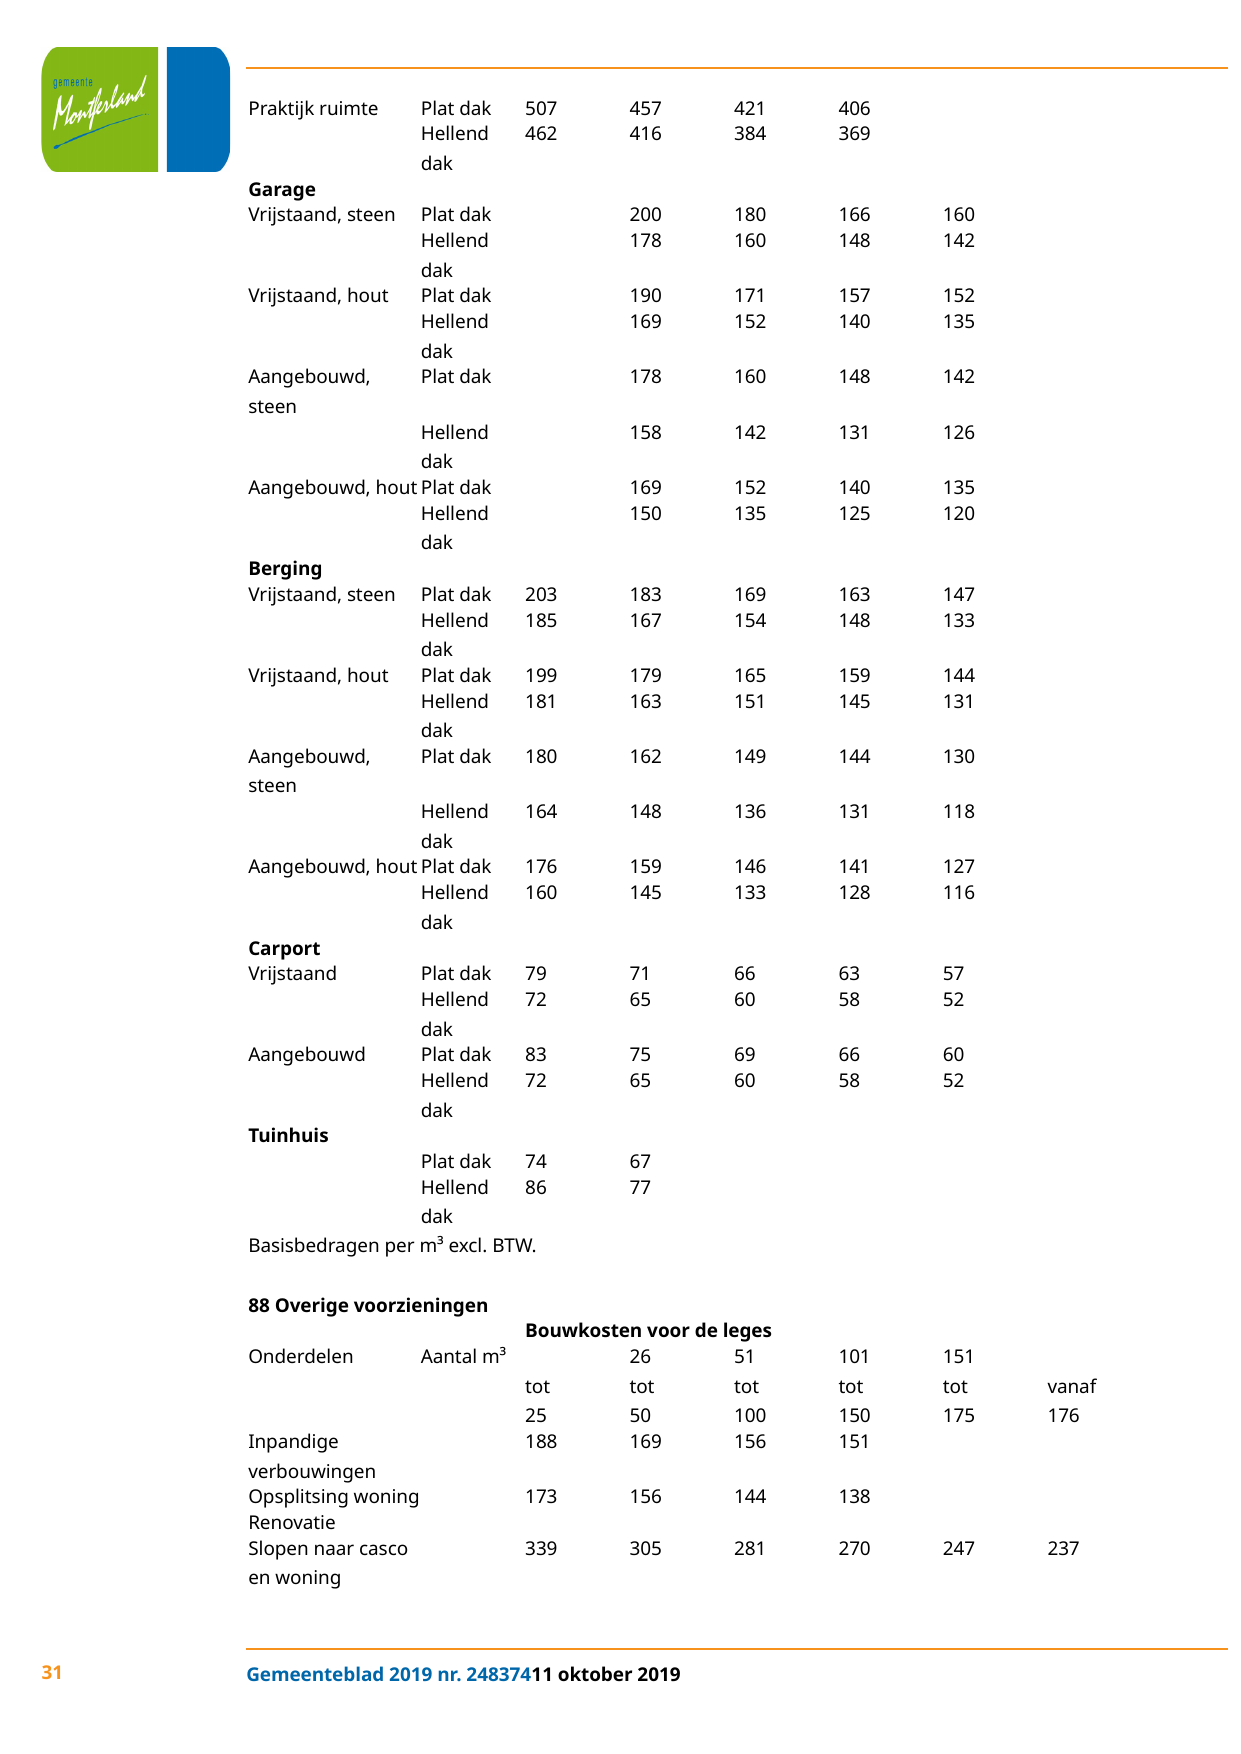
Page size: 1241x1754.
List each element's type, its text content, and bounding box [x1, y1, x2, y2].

table_cell 369 [838, 121, 943, 176]
table_cell Hellend dak [421, 688, 525, 743]
table_cell [248, 1174, 421, 1229]
table_cell 305 [629, 1535, 734, 1590]
table_cell 281 [734, 1535, 838, 1590]
table_cell 203 [525, 581, 629, 607]
table_cell [1047, 283, 1152, 308]
table_cell 52 [943, 1067, 1047, 1123]
table_cell 52 [943, 986, 1047, 1042]
table_cell 158 [629, 419, 734, 474]
table_cell 144 [838, 743, 943, 798]
table_cell 63 [838, 961, 943, 986]
table_cell 135 [943, 308, 1047, 364]
table_cell 416 [629, 121, 734, 176]
table_cell [525, 308, 629, 364]
table_cell [1047, 227, 1152, 283]
table_cell [838, 935, 943, 961]
table_cell [248, 500, 421, 555]
table_cell 150 [629, 500, 734, 555]
table_cell 133 [943, 607, 1047, 662]
table_cell Plat dak [421, 581, 525, 607]
table_cell [629, 1123, 734, 1148]
table_cell [943, 555, 1047, 581]
table_cell 83 [525, 1042, 629, 1067]
table_cell [421, 935, 525, 961]
table_cell 181 [525, 688, 629, 743]
table_cell [421, 1123, 525, 1148]
table_cell 169 [629, 1428, 734, 1483]
table_cell Praktijk ruimte [248, 95, 421, 121]
table_cell [734, 1123, 838, 1148]
table_cell 169 [629, 474, 734, 500]
table_cell [421, 1535, 525, 1590]
table_cell [734, 1509, 838, 1535]
table_cell Vrijstaand, hout [248, 283, 421, 308]
table_cell [248, 607, 421, 662]
table_cell [1047, 474, 1152, 500]
table_cell [1047, 95, 1152, 121]
table_cell [629, 176, 734, 202]
table_cell Vrijstaand, steen [248, 202, 421, 227]
table_cell 120 [943, 500, 1047, 555]
table_cell 138 [838, 1484, 943, 1509]
table_cell 118 [943, 799, 1047, 854]
table_cell Plat dak [421, 474, 525, 500]
table_cell [1047, 1042, 1152, 1067]
table_cell Plat dak [421, 662, 525, 688]
table_cell 185 [525, 607, 629, 662]
table_cell 152 [734, 308, 838, 364]
text Basisbedragen per m³ excl. BTW. [248, 1233, 1152, 1258]
table_cell 77 [629, 1174, 734, 1229]
table_cell 101 tot 150 [838, 1343, 943, 1428]
table_cell [1047, 743, 1152, 798]
table_cell [1047, 688, 1152, 743]
table_cell 71 [629, 961, 734, 986]
table_cell [421, 1428, 525, 1483]
table_cell [1047, 986, 1152, 1042]
table_cell [525, 1509, 629, 1535]
table_cell 145 [629, 880, 734, 935]
table_cell 160 [525, 880, 629, 935]
table_cell 140 [838, 474, 943, 500]
table_cell 167 [629, 607, 734, 662]
table_cell [734, 176, 838, 202]
table_cell 60 [943, 1042, 1047, 1067]
table_cell Garage [248, 176, 421, 202]
table_cell [248, 121, 421, 176]
table_cell 178 [629, 364, 734, 419]
table_cell 79 [525, 961, 629, 986]
table_cell 462 [525, 121, 629, 176]
table_cell [248, 986, 421, 1042]
table_cell [525, 227, 629, 283]
table_cell 154 [734, 607, 838, 662]
table_cell [1047, 419, 1152, 474]
table_cell [248, 880, 421, 935]
table_cell 178 [629, 227, 734, 283]
table_cell 142 [943, 227, 1047, 283]
table_cell [838, 1174, 943, 1229]
table_cell 384 [734, 121, 838, 176]
table_cell [1047, 799, 1152, 854]
table_cell 162 [629, 743, 734, 798]
table_cell Hellend dak [421, 986, 525, 1042]
table_cell [1047, 1174, 1152, 1229]
table_cell [1047, 581, 1152, 607]
table_cell 66 [838, 1042, 943, 1067]
table_cell [1047, 176, 1152, 202]
table_cell 188 [525, 1428, 629, 1483]
table_cell Vrijstaand, steen [248, 581, 421, 607]
table_cell 142 [734, 419, 838, 474]
table_cell Hellend dak [421, 308, 525, 364]
table_cell [943, 176, 1047, 202]
table_cell 69 [734, 1042, 838, 1067]
table_cell [1047, 202, 1152, 227]
table_cell Hellend dak [421, 1067, 525, 1123]
table_cell Plat dak [421, 743, 525, 798]
table_cell Hellend dak [421, 227, 525, 283]
table_cell [943, 1428, 1047, 1483]
table_cell 165 [734, 662, 838, 688]
table_cell 75 [629, 1042, 734, 1067]
table_cell Bouwkosten voor de leges [525, 1318, 1152, 1343]
table_cell Plat dak [421, 961, 525, 986]
table_cell 406 [838, 95, 943, 121]
table_cell [525, 555, 629, 581]
table_cell Hellend dak [421, 880, 525, 935]
table_cell 339 [525, 1535, 629, 1590]
table_cell Carport [248, 935, 421, 961]
table_cell Hellend dak [421, 1174, 525, 1229]
table_cell Vrijstaand, hout [248, 662, 421, 688]
table_cell 74 [525, 1148, 629, 1174]
table_cell [248, 1067, 421, 1123]
table_cell 26 tot 50 [629, 1343, 734, 1428]
table_cell 60 [734, 1067, 838, 1123]
table_cell [943, 121, 1047, 176]
table_cell 131 [943, 688, 1047, 743]
table_cell 149 [734, 743, 838, 798]
table_cell 127 [943, 854, 1047, 879]
table_cell 190 [629, 283, 734, 308]
table_cell 180 [734, 202, 838, 227]
table_cell Inpandige verbouwingen [248, 1428, 421, 1483]
table_cell Opsplitsing woning [248, 1484, 421, 1509]
table_cell 199 [525, 662, 629, 688]
table_cell [943, 1148, 1047, 1174]
table_cell 60 [734, 986, 838, 1042]
table_cell Berging [248, 555, 421, 581]
table_cell Hellend dak [421, 607, 525, 662]
table_cell 169 [629, 308, 734, 364]
table_cell 148 [838, 227, 943, 283]
table_cell [421, 555, 525, 581]
table_cell 136 [734, 799, 838, 854]
table_cell Vrijstaand [248, 961, 421, 986]
table_cell 159 [629, 854, 734, 879]
table_cell Plat dak [421, 95, 525, 121]
table_cell [629, 1509, 734, 1535]
table_cell 159 [838, 662, 943, 688]
table_cell [1047, 1148, 1152, 1174]
table_cell [1047, 308, 1152, 364]
table_cell 151 [838, 1428, 943, 1483]
table_cell Tuinhuis [248, 1123, 421, 1148]
table_cell [943, 95, 1047, 121]
table_cell 66 [734, 961, 838, 986]
table_cell [838, 555, 943, 581]
table_cell 507 [525, 95, 629, 121]
table_cell [838, 1509, 943, 1535]
table_cell 65 [629, 1067, 734, 1123]
table_cell [248, 799, 421, 854]
table_cell 180 [525, 743, 629, 798]
table_cell 58 [838, 986, 943, 1042]
table_cell Aangebouwd [248, 1042, 421, 1067]
table_cell [1047, 121, 1152, 176]
table_cell [1047, 500, 1152, 555]
table_cell [525, 364, 629, 419]
table_cell [525, 283, 629, 308]
table_cell [838, 1123, 943, 1148]
table_cell 179 [629, 662, 734, 688]
table_cell Plat dak [421, 1148, 525, 1174]
table_cell 146 [734, 854, 838, 879]
table_cell [1047, 1067, 1152, 1123]
table_cell Hellend dak [421, 500, 525, 555]
table_cell 156 [629, 1484, 734, 1509]
table_cell 163 [838, 581, 943, 607]
table_cell 72 [525, 1067, 629, 1123]
table_cell 421 [734, 95, 838, 121]
table_cell 173 [525, 1484, 629, 1509]
table_cell 130 [943, 743, 1047, 798]
table_cell [1047, 854, 1152, 879]
table_cell 135 [943, 474, 1047, 500]
table_cell 86 [525, 1174, 629, 1229]
table_cell Renovatie [248, 1509, 421, 1535]
table_cell 157 [838, 283, 943, 308]
table_cell 131 [838, 419, 943, 474]
table_cell [1047, 1509, 1152, 1535]
table_cell [1047, 555, 1152, 581]
table_cell [1047, 935, 1152, 961]
table_cell Aangebouwd, steen [248, 364, 421, 419]
table_cell 144 [734, 1484, 838, 1509]
table_cell Onderdelen [248, 1343, 421, 1428]
table_cell [525, 935, 629, 961]
table_cell [1047, 662, 1152, 688]
table_cell 140 [838, 308, 943, 364]
table_cell [943, 1123, 1047, 1148]
table_cell [248, 308, 421, 364]
table_cell [421, 1318, 525, 1343]
table_cell 131 [838, 799, 943, 854]
table_cell [1047, 1428, 1152, 1483]
table_cell Hellend dak [421, 799, 525, 854]
table_cell [248, 688, 421, 743]
table_cell 270 [838, 1535, 943, 1590]
table_cell [734, 1148, 838, 1174]
table_cell [943, 935, 1047, 961]
table_cell 145 [838, 688, 943, 743]
table_cell [734, 935, 838, 961]
table_cell Plat dak [421, 202, 525, 227]
table_cell 65 [629, 986, 734, 1042]
table_cell 147 [943, 581, 1047, 607]
table_cell [525, 176, 629, 202]
table_cell 128 [838, 880, 943, 935]
picture [41, 47, 231, 172]
table_cell 171 [734, 283, 838, 308]
table_cell 169 [734, 581, 838, 607]
table_cell Plat dak [421, 854, 525, 879]
table_cell Hellend dak [421, 121, 525, 176]
table_cell [525, 1123, 629, 1148]
table_cell 151 [734, 688, 838, 743]
table_cell 144 [943, 662, 1047, 688]
table_cell [1047, 1484, 1152, 1509]
table_cell [734, 1174, 838, 1229]
table_cell [248, 419, 421, 474]
table_cell 152 [943, 283, 1047, 308]
table_cell 183 [629, 581, 734, 607]
table_cell [943, 1484, 1047, 1509]
table_cell Hellend dak [421, 419, 525, 474]
table_cell [1047, 961, 1152, 986]
table_cell 176 [525, 854, 629, 879]
table_cell Plat dak [421, 364, 525, 419]
table_cell [525, 202, 629, 227]
table_cell [421, 1509, 525, 1535]
table_cell [248, 1318, 421, 1343]
table_header 88 Overige voorzieningen [248, 1292, 1152, 1318]
table_cell 247 [943, 1535, 1047, 1590]
table_cell [838, 176, 943, 202]
table_cell [525, 500, 629, 555]
table_cell 160 [734, 227, 838, 283]
table_cell 152 [734, 474, 838, 500]
table_cell [248, 1148, 421, 1174]
table_cell [734, 555, 838, 581]
table_cell 237 [1047, 1535, 1152, 1590]
table_cell Plat dak [421, 1042, 525, 1067]
table_cell [629, 555, 734, 581]
table_cell 164 [525, 799, 629, 854]
table_cell [943, 1509, 1047, 1535]
table_cell vanaf 176 [1047, 1343, 1152, 1428]
table_cell tot 25 [525, 1343, 629, 1428]
table_cell [421, 176, 525, 202]
table_cell 200 [629, 202, 734, 227]
table_cell [629, 935, 734, 961]
table_cell 51 tot 100 [734, 1343, 838, 1428]
table_cell 58 [838, 1067, 943, 1123]
table_cell [525, 419, 629, 474]
table_cell 160 [943, 202, 1047, 227]
table_cell 166 [838, 202, 943, 227]
table_cell Slopen naar casco en woning [248, 1535, 421, 1590]
table_cell Aangebouwd, hout [248, 854, 421, 879]
table_cell 457 [629, 95, 734, 121]
table_cell 148 [629, 799, 734, 854]
table_cell 148 [838, 364, 943, 419]
table_cell [943, 1174, 1047, 1229]
table_cell [525, 474, 629, 500]
table_cell 126 [943, 419, 1047, 474]
table_cell Aantal m³ [421, 1343, 525, 1428]
table_cell 151 tot 175 [943, 1343, 1047, 1428]
table_cell 156 [734, 1428, 838, 1483]
table_cell Plat dak [421, 283, 525, 308]
table_cell [838, 1148, 943, 1174]
table_cell 160 [734, 364, 838, 419]
table_cell [1047, 880, 1152, 935]
table_cell Aangebouwd, steen [248, 743, 421, 798]
table_cell [1047, 364, 1152, 419]
table_cell 67 [629, 1148, 734, 1174]
table_cell 141 [838, 854, 943, 879]
table_cell 142 [943, 364, 1047, 419]
table_cell [1047, 1123, 1152, 1148]
table_cell 116 [943, 880, 1047, 935]
table_cell 163 [629, 688, 734, 743]
table_cell 135 [734, 500, 838, 555]
table_cell [421, 1484, 525, 1509]
table_cell Aangebouwd, hout [248, 474, 421, 500]
table_cell [1047, 607, 1152, 662]
table_cell 72 [525, 986, 629, 1042]
table_cell [248, 227, 421, 283]
table_cell 57 [943, 961, 1047, 986]
table_cell 148 [838, 607, 943, 662]
table_cell 133 [734, 880, 838, 935]
table_cell 125 [838, 500, 943, 555]
